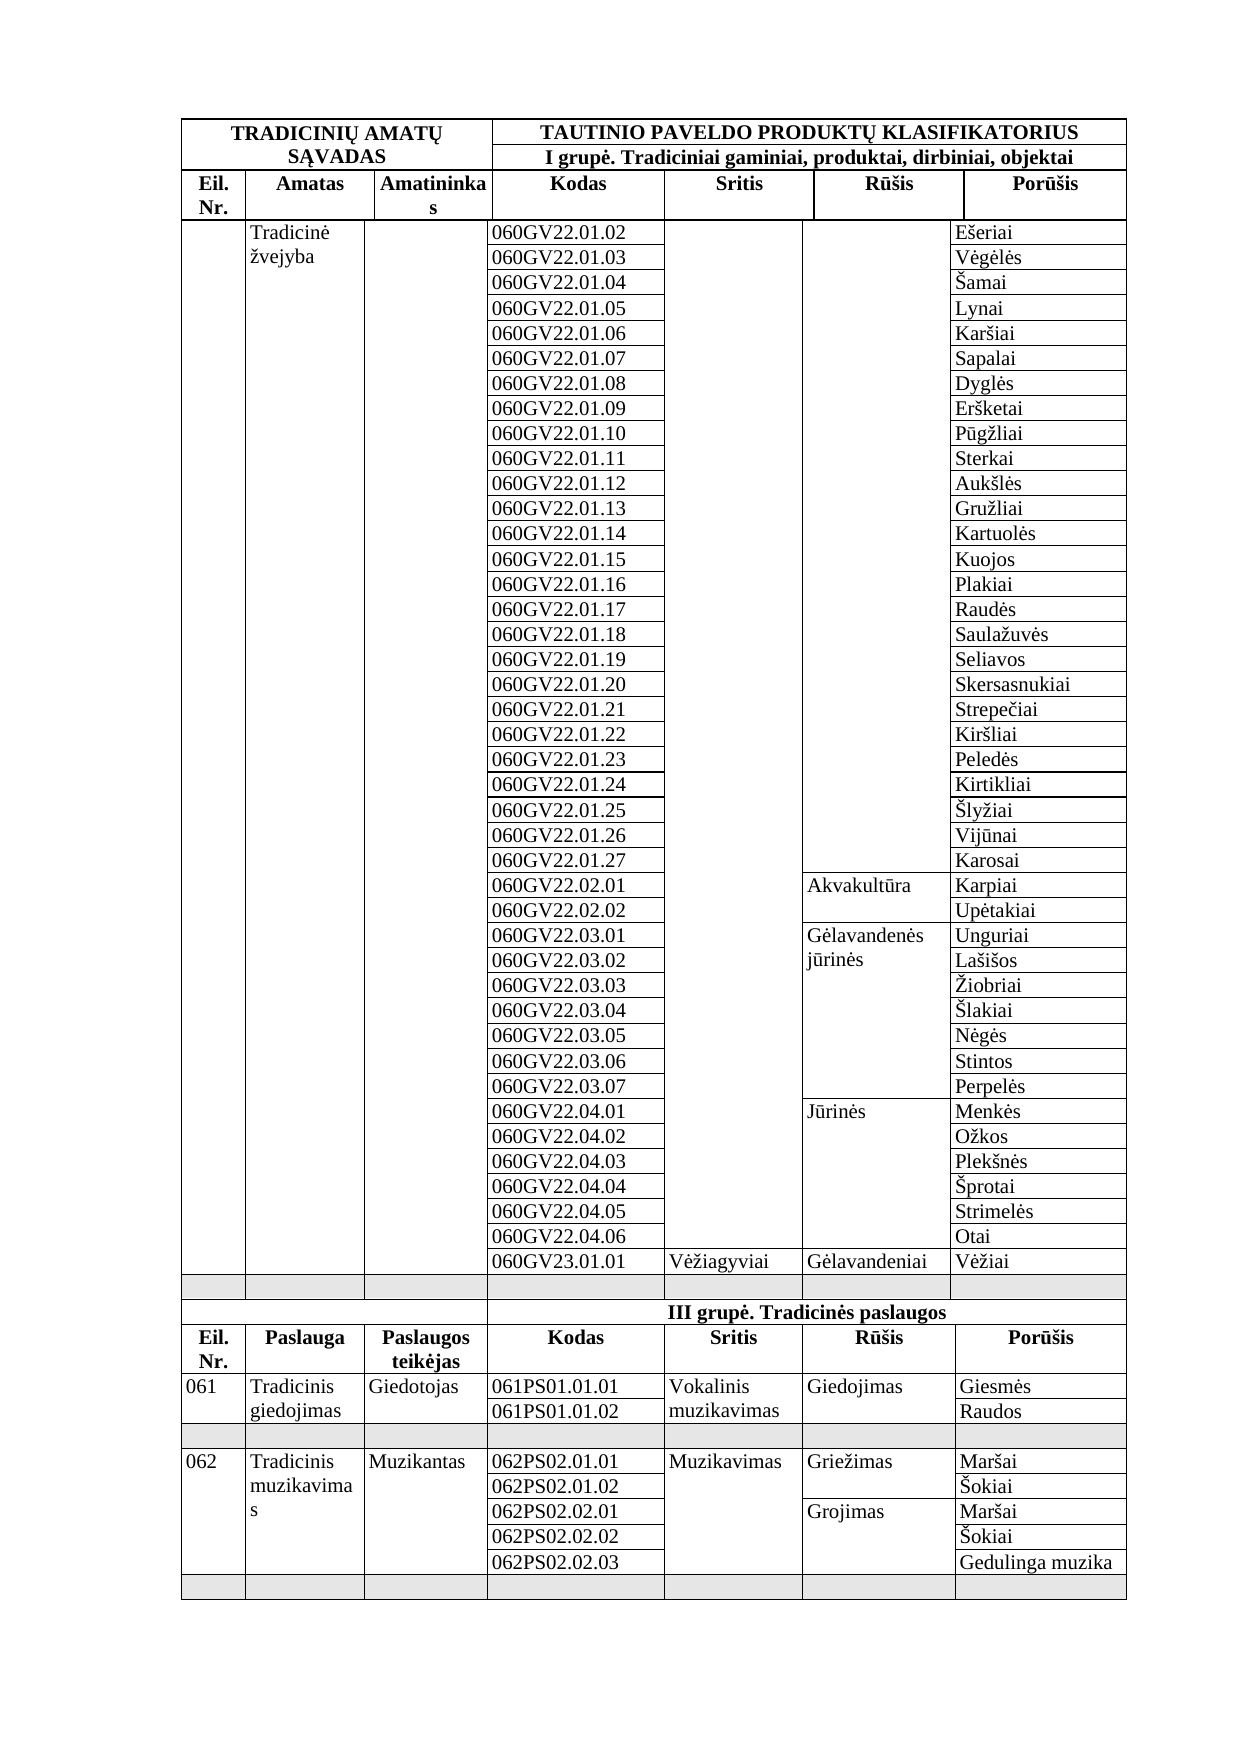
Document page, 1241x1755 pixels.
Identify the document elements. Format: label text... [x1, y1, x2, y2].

table_cell Vėžiagyviai [665, 1249, 802, 1273]
table_cell Plekšnės [951, 1149, 1126, 1173]
table_cell [665, 1275, 802, 1298]
table_cell 062PS02.02.03 [488, 1550, 664, 1574]
table_cell [665, 221, 802, 1248]
table_cell Rūšis [815, 171, 963, 219]
table_cell Eršketai [951, 396, 1126, 420]
table_cell [803, 1575, 955, 1599]
table_cell Rūšis [803, 1325, 955, 1373]
table_cell [803, 1424, 955, 1448]
table_cell 060GV22.01.02 [488, 221, 664, 244]
table_cell [182, 1275, 245, 1298]
table_cell [246, 1275, 364, 1298]
table_cell Dyglės [951, 371, 1126, 395]
table_cell 060GV22.02.01 [488, 873, 664, 897]
table_cell Menkės [951, 1099, 1126, 1123]
table_cell Sritis [665, 1325, 802, 1373]
table_cell 062PS02.01.01 [488, 1449, 664, 1473]
table_cell [365, 1424, 487, 1448]
table_cell 060GV22.01.13 [488, 496, 664, 520]
table_cell 061 [182, 1374, 245, 1423]
table_cell 060GV22.04.06 [488, 1224, 664, 1248]
table_cell Strimelės [951, 1199, 1126, 1223]
table_cell [182, 1300, 487, 1324]
table_cell 060GV22.03.06 [488, 1049, 664, 1073]
table_cell Paslaugos teikėjas [365, 1325, 487, 1373]
table_cell I grupė. Tradiciniai gaminiai, produktai, dirbiniai, objektai [493, 145, 1126, 169]
table_cell Upėtakiai [951, 898, 1126, 922]
table_cell Giesmės [956, 1374, 1126, 1398]
table_cell 060GV22.01.27 [488, 848, 664, 872]
table_cell Giedojimas [803, 1374, 955, 1423]
table_cell Tradicinė žvejyba [246, 221, 364, 1273]
table_cell Gėlavandeniai [803, 1249, 950, 1273]
table_cell Unguriai [951, 923, 1126, 947]
table_cell Ožkos [951, 1124, 1126, 1148]
table_cell Vėžiai [951, 1249, 1126, 1273]
table_cell 060GV22.03.05 [488, 1024, 664, 1047]
table_cell Raudės [951, 597, 1126, 621]
table_cell Strepečiai [951, 697, 1126, 721]
table_cell Kartuolės [951, 521, 1126, 545]
table_cell 060GV22.01.26 [488, 823, 664, 847]
table_cell Stintos [951, 1049, 1126, 1073]
table_cell [182, 1424, 245, 1448]
table_cell 060GV22.01.23 [488, 747, 664, 771]
table_cell Maršai [956, 1499, 1126, 1523]
table_cell 060GV22.01.21 [488, 697, 664, 721]
table_cell Muzikantas [365, 1449, 487, 1574]
table_cell Amatininkas [375, 171, 492, 219]
table_cell Gedulinga muzika [956, 1550, 1126, 1574]
table_cell Akvakultūra [803, 873, 950, 922]
table_cell Karosai [951, 848, 1126, 872]
table_cell 060GV22.01.18 [488, 622, 664, 646]
table_cell Vėgėlės [951, 245, 1126, 269]
table_cell 062PS02.02.01 [488, 1499, 664, 1523]
table_cell [803, 1275, 950, 1298]
table_cell [365, 1275, 487, 1298]
table_cell Grojimas [803, 1499, 955, 1574]
table_cell Amatas [246, 171, 374, 219]
table_cell Griežimas [803, 1449, 955, 1498]
table_cell 061PS01.01.02 [488, 1399, 664, 1423]
table_cell 060GV22.01.16 [488, 572, 664, 596]
table_cell Kodas [493, 171, 664, 219]
table_cell 060GV22.01.08 [488, 371, 664, 395]
table_cell [182, 1575, 245, 1599]
table_cell Kirtikliai [951, 773, 1126, 796]
table_cell 060GV22.03.03 [488, 973, 664, 997]
table_cell Saulažuvės [951, 622, 1126, 646]
table_cell 060GV22.01.12 [488, 471, 664, 495]
table_cell Žiobriai [951, 973, 1126, 997]
table_cell 060GV22.01.03 [488, 245, 664, 269]
table_cell [246, 1575, 364, 1599]
table_cell Sterkai [951, 446, 1126, 470]
table_cell 060GV22.04.02 [488, 1124, 664, 1148]
table_cell [182, 221, 245, 1273]
table_cell Karšiai [951, 321, 1126, 344]
table_cell 060GV22.01.04 [488, 270, 664, 294]
table_cell 060GV22.04.04 [488, 1174, 664, 1198]
table_cell Eil. Nr. [182, 1325, 245, 1373]
table_cell Tradicinis giedojimas [246, 1374, 364, 1423]
table_cell Šprotai [951, 1174, 1126, 1198]
table_cell [665, 1424, 802, 1448]
table_cell [365, 1575, 487, 1599]
table_cell 061PS01.01.01 [488, 1374, 664, 1398]
table_cell 060GV22.01.11 [488, 446, 664, 470]
table_cell Seliavos [951, 647, 1126, 671]
table_cell Lynai [951, 295, 1126, 319]
table_cell Porūšis [965, 171, 1126, 219]
table_cell Kuojos [951, 546, 1126, 571]
table_cell 062PS02.01.02 [488, 1474, 664, 1498]
table_cell 060GV22.01.24 [488, 773, 664, 796]
table_cell Maršai [956, 1449, 1126, 1473]
table_cell Vokalinis muzikavimas [665, 1374, 802, 1423]
table_cell [488, 1275, 664, 1298]
table_header TRADICINIŲ AMATŲ SĄVADAS [182, 120, 492, 169]
table_cell Plakiai [951, 572, 1126, 596]
table_cell [951, 1275, 1126, 1298]
table_cell Perpelės [951, 1074, 1126, 1098]
table_cell [246, 1424, 364, 1448]
table_cell Raudos [956, 1399, 1126, 1423]
table_cell 060GV22.01.25 [488, 798, 664, 822]
table_cell 060GV22.01.20 [488, 672, 664, 696]
table_cell [803, 221, 950, 872]
table_cell Muzikavimas [665, 1449, 802, 1574]
table_cell [488, 1424, 664, 1448]
table_cell Aukšlės [951, 471, 1126, 495]
table_cell Peledės [951, 747, 1126, 771]
table_cell 060GV22.01.17 [488, 597, 664, 621]
table_cell [365, 221, 487, 1273]
table_cell 062PS02.02.02 [488, 1525, 664, 1548]
table_cell 060GV23.01.01 [488, 1249, 664, 1273]
table_cell III grupė. Tradicinės paslaugos [488, 1300, 1126, 1324]
table_cell Gružliai [951, 496, 1126, 520]
table_cell 060GV22.01.06 [488, 321, 664, 344]
table_cell 060GV22.01.05 [488, 295, 664, 319]
table_cell 060GV22.01.15 [488, 546, 664, 571]
table_cell Skersasnukiai [951, 672, 1126, 696]
table_cell [665, 1575, 802, 1599]
table_cell 060GV22.01.10 [488, 421, 664, 445]
table_cell 060GV22.01.19 [488, 647, 664, 671]
table_cell Tradicinis muzikavimas [246, 1449, 364, 1574]
table_cell 060GV22.01.09 [488, 396, 664, 420]
table_cell 060GV22.01.14 [488, 521, 664, 545]
table_cell Vijūnai [951, 823, 1126, 847]
table_cell Gėlavandenės jūrinės [803, 923, 950, 1098]
table_cell Otai [951, 1224, 1126, 1248]
table_header TAUTINIO PAVELDO PRODUKTŲ KLASIFIKATORIUS [493, 120, 1126, 144]
table_cell Ešeriai [951, 221, 1126, 244]
table_cell Šlakiai [951, 998, 1126, 1022]
table_cell Giedotojas [365, 1374, 487, 1423]
table_cell Porūšis [956, 1325, 1126, 1373]
table_cell 060GV22.04.05 [488, 1199, 664, 1223]
table_cell Lašišos [951, 948, 1126, 972]
table_cell Nėgės [951, 1024, 1126, 1047]
table_cell [488, 1575, 664, 1599]
table_cell 060GV22.03.01 [488, 923, 664, 947]
table_cell Šlyžiai [951, 798, 1126, 822]
table_cell 062 [182, 1449, 245, 1574]
table_cell Šamai [951, 270, 1126, 294]
table_cell Paslauga [246, 1325, 364, 1373]
table_cell 060GV22.04.03 [488, 1149, 664, 1173]
table_cell 060GV22.03.02 [488, 948, 664, 972]
table_cell 060GV22.03.04 [488, 998, 664, 1022]
table_cell Kodas [488, 1325, 664, 1373]
table_cell Jūrinės [803, 1099, 950, 1248]
table_cell 060GV22.03.07 [488, 1074, 664, 1098]
table_cell Sritis [665, 171, 813, 219]
table_cell [956, 1424, 1126, 1448]
table_cell 060GV22.04.01 [488, 1099, 664, 1123]
table_cell 060GV22.01.22 [488, 722, 664, 746]
table_cell 060GV22.01.07 [488, 346, 664, 370]
table_cell 060GV22.02.02 [488, 898, 664, 922]
table_cell [956, 1575, 1126, 1599]
table_cell Eil. Nr. [182, 171, 245, 219]
table_cell Kiršliai [951, 722, 1126, 746]
table_cell Karpiai [951, 873, 1126, 897]
table_cell Šokiai [956, 1474, 1126, 1498]
table_cell Pūgžliai [951, 421, 1126, 445]
table_cell Sapalai [951, 346, 1126, 370]
table_cell Šokiai [956, 1525, 1126, 1548]
